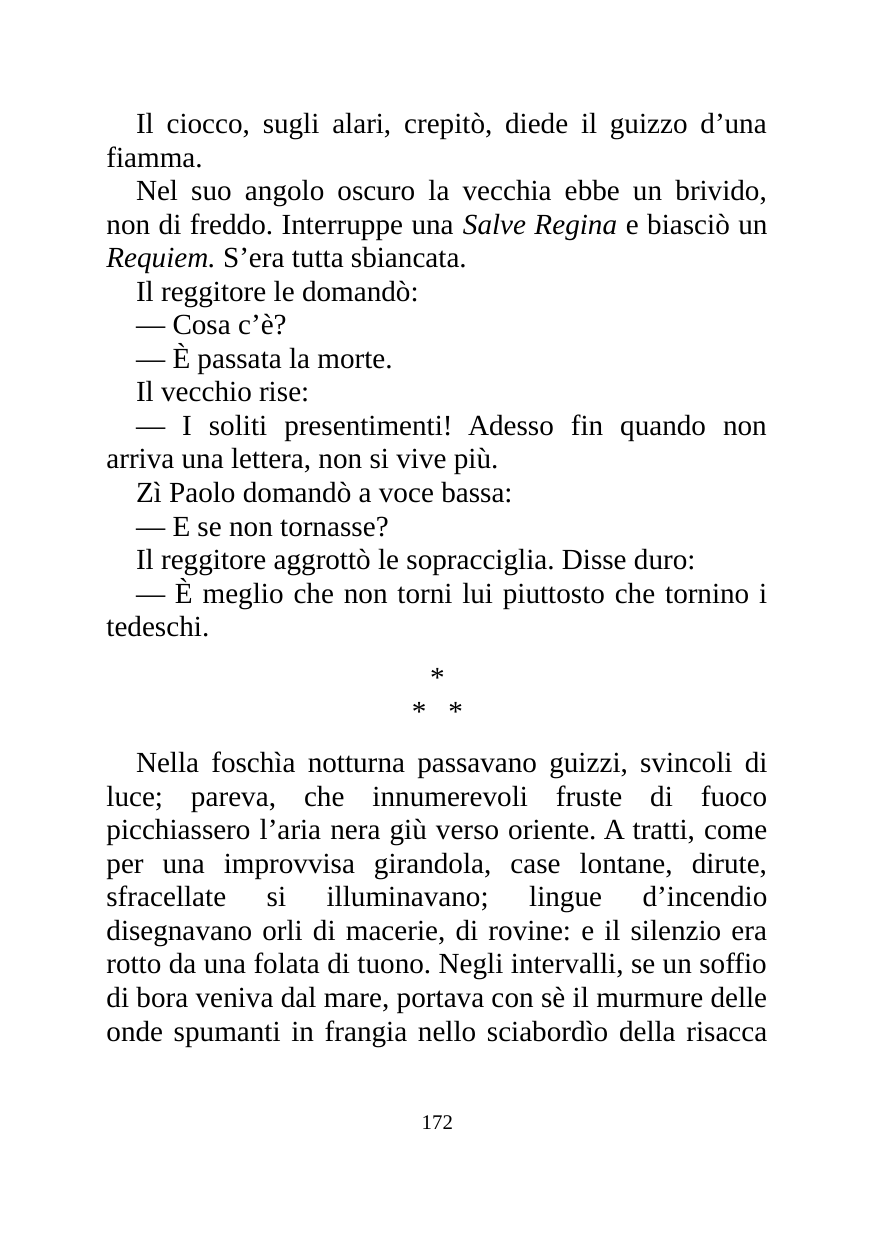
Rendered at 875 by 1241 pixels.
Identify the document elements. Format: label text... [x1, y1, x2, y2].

text Nella foschìa notturna passavano guizzi, svincoli di luce; pareva, che innumerevoli fruste di fuoco picchiassero l’aria nera giù verso oriente. A tratti, come per una improvvisa girandola, case lontane, dirute, sfracellate si illuminavano; lingue d’incendio disegnavano orli di macerie, di rovine: e il silenzio era rotto da una folata di tuono. Negli intervalli, se un soffio di bora veniva dal mare, portava con sè il murmure delle onde spumanti in frangia nello sciabordìo della risacca [106, 745, 768, 1047]
text Zì Paolo domandò a voce bassa: [106, 475, 768, 509]
text * * * [106, 661, 768, 728]
text Il reggitore aggrottò le sopracciglia. Disse duro: [106, 542, 768, 576]
text — Cosa c’è? [106, 307, 768, 341]
text — I soliti presentimenti! Adesso fin quando non arriva una lettera, non si vive più. [106, 408, 768, 475]
text — È passata la morte. [106, 341, 768, 374]
text — È meglio che non torni lui piuttosto che tornino i tedeschi. [106, 576, 768, 643]
text Il reggitore le domandò: [106, 274, 768, 307]
text Il ciocco, sugli alari, crepitò, diede il guizzo d’una fiamma. [106, 106, 768, 173]
text Il vecchio rise: [106, 374, 768, 408]
text — E se non tornasse? [106, 509, 768, 542]
text Nel suo angolo oscuro la vecchia ebbe un brivido, non di freddo. Interruppe una Salve Regina e biasciò un Requiem. S’era tutta sbiancata. [106, 173, 768, 274]
